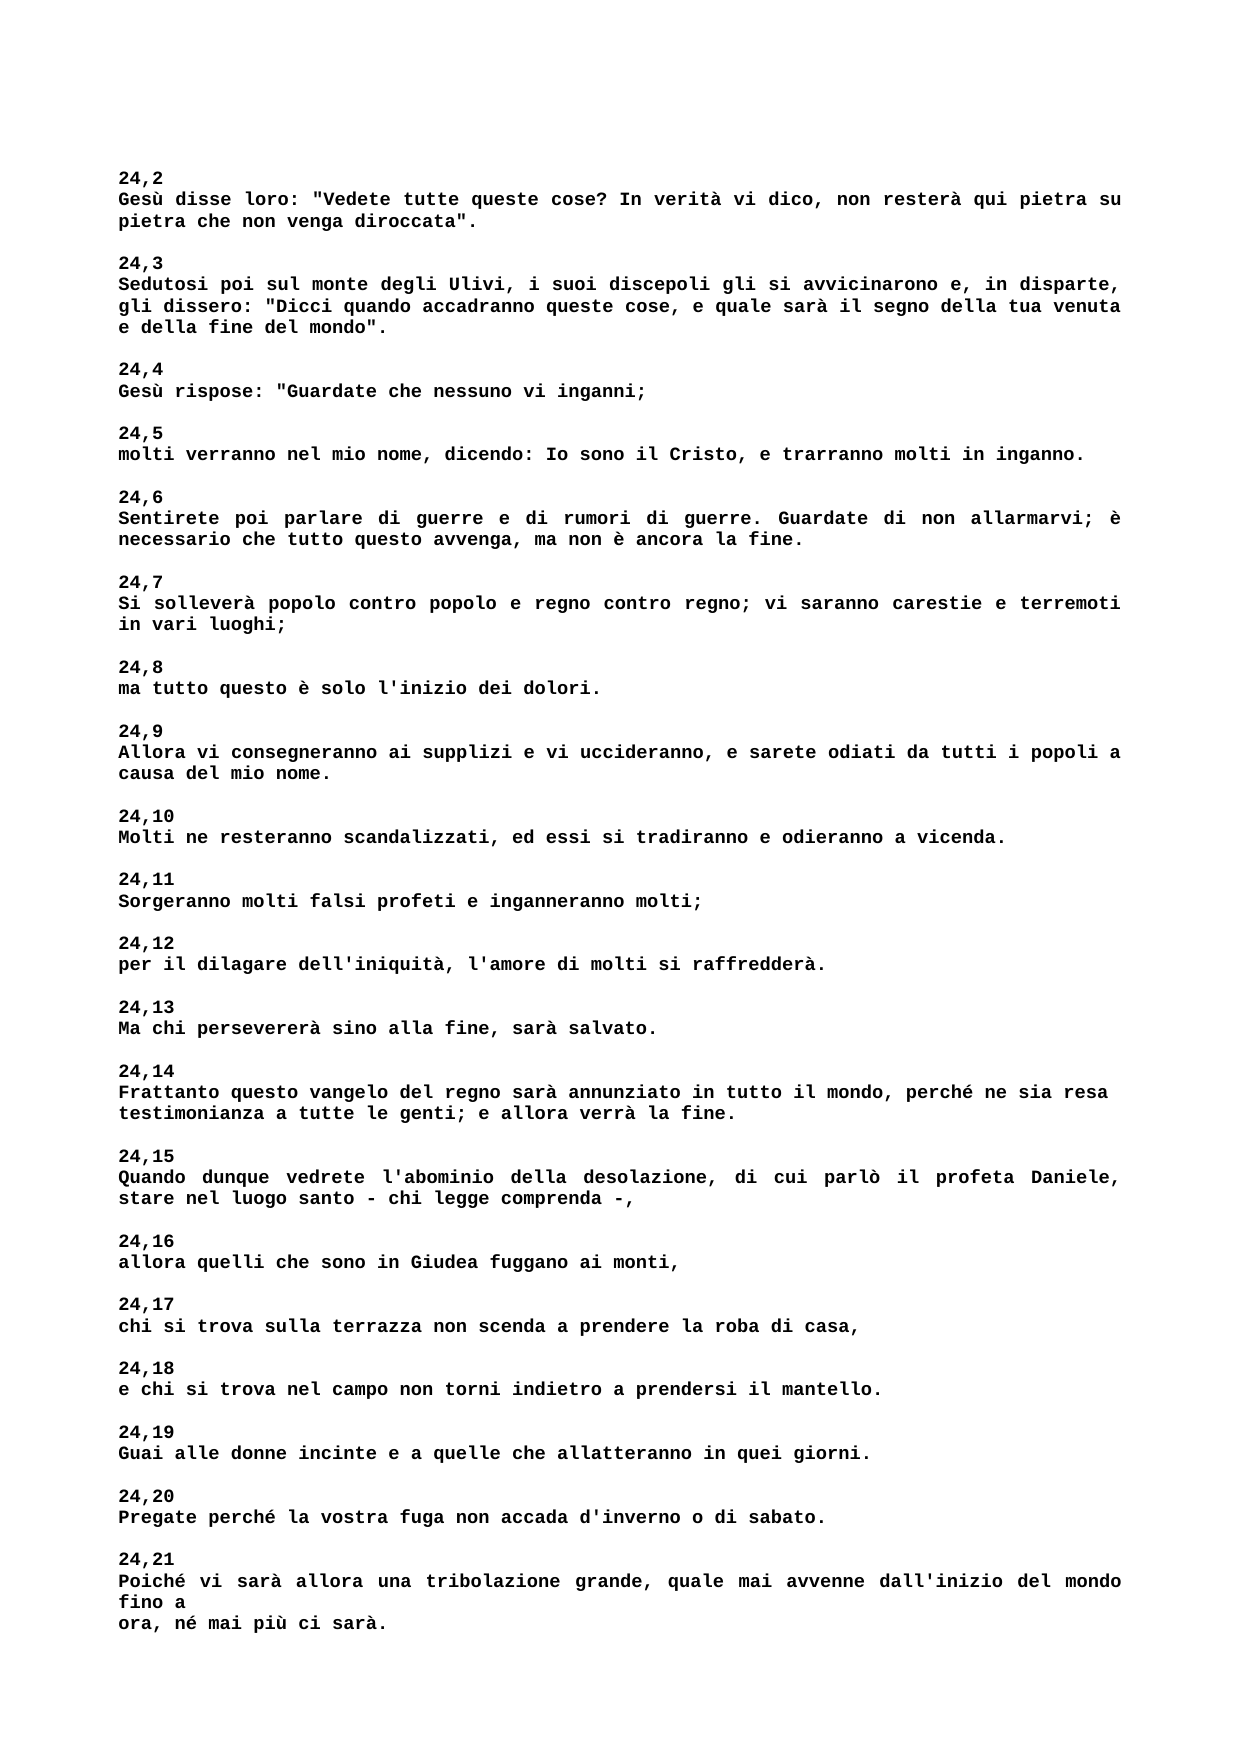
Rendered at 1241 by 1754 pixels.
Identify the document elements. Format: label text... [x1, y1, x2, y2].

text Guai alle donne incinte e a quelle che allatteranno in quei giorni. [118, 1444, 1122, 1465]
text Sedutosi poi sul monte degli Ulivi, i suoi discepoli gli si avvicinarono e, in disparte, gli dissero: "Dicci quando accadranno queste cose, e quale sarà il segno della tua venuta e della fine del mondo". [118, 275, 1122, 339]
text e chi si trova nel campo non torni indietro a prendersi il mantello. [118, 1380, 1122, 1401]
text Quando dunque vedrete l'abominio della desolazione, di cui parlò il profeta Daniele, stare nel luogo santo - chi legge comprenda -, [118, 1168, 1122, 1210]
text Allora vi consegneranno ai supplizi e vi uccideranno, e sarete odiati da tutti i popoli a causa del mio nome. [118, 743, 1122, 785]
text 24,8 [118, 658, 1122, 679]
text Si solleverà popolo contro popolo e regno contro regno; vi saranno carestie e terremoti in vari luoghi; [118, 594, 1122, 636]
text 24,2 [118, 169, 1122, 190]
text 24,5 [118, 424, 1122, 445]
text allora quelli che sono in Giudea fuggano ai monti, [118, 1253, 1122, 1274]
text 24,6 [118, 488, 1122, 509]
text 24,20 [118, 1486, 1122, 1508]
text 24,4 [118, 360, 1122, 381]
text 24,19 [118, 1423, 1122, 1444]
text 24,21 [118, 1550, 1122, 1571]
text 24,16 [118, 1231, 1122, 1253]
text Molti ne resteranno scandalizzati, ed essi si tradiranno e odieranno a vicenda. [118, 828, 1122, 849]
text Gesù disse loro: "Vedete tutte queste cose? In verità vi dico, non resterà qui pietra su pietra che non venga diroccata". [118, 190, 1122, 233]
text Pregate perché la vostra fuga non accada d'inverno o di sabato. [118, 1508, 1122, 1529]
text 24,14 [118, 1061, 1122, 1083]
text Frattanto questo vangelo del regno sarà annunziato in tutto il mondo, perché ne sia resa [118, 1083, 1122, 1104]
text 24,10 [118, 806, 1122, 828]
text Sentirete poi parlare di guerre e di rumori di guerre. Guardate di non allarmarvi; è necessario che tutto questo avvenga, ma non è ancora la fine. [118, 509, 1122, 551]
text ora, né mai più ci sarà. [118, 1614, 1122, 1635]
text 24,3 [118, 254, 1122, 275]
text chi si trova sulla terrazza non scenda a prendere la roba di casa, [118, 1316, 1122, 1338]
text Gesù rispose: "Guardate che nessuno vi inganni; [118, 381, 1122, 403]
text 24,11 [118, 870, 1122, 891]
text ma tutto questo è solo l'inizio dei dolori. [118, 679, 1122, 700]
text 24,7 [118, 573, 1122, 594]
text Poiché vi sarà allora una tribolazione grande, quale mai avvenne dall'inizio del mondo fino a [118, 1571, 1122, 1614]
text 24,18 [118, 1359, 1122, 1380]
text 24,13 [118, 998, 1122, 1019]
text Sorgeranno molti falsi profeti e inganneranno molti; [118, 891, 1122, 913]
text 24,17 [118, 1295, 1122, 1316]
text testimonianza a tutte le genti; e allora verrà la fine. [118, 1104, 1122, 1125]
text 24,9 [118, 721, 1122, 743]
text molti verranno nel mio nome, dicendo: Io sono il Cristo, e trarranno molti in inganno. [118, 445, 1122, 466]
text per il dilagare dell'iniquità, l'amore di molti si raffredderà. [118, 955, 1122, 976]
text Ma chi persevererà sino alla fine, sarà salvato. [118, 1019, 1122, 1040]
text 24,15 [118, 1146, 1122, 1168]
text 24,12 [118, 934, 1122, 955]
